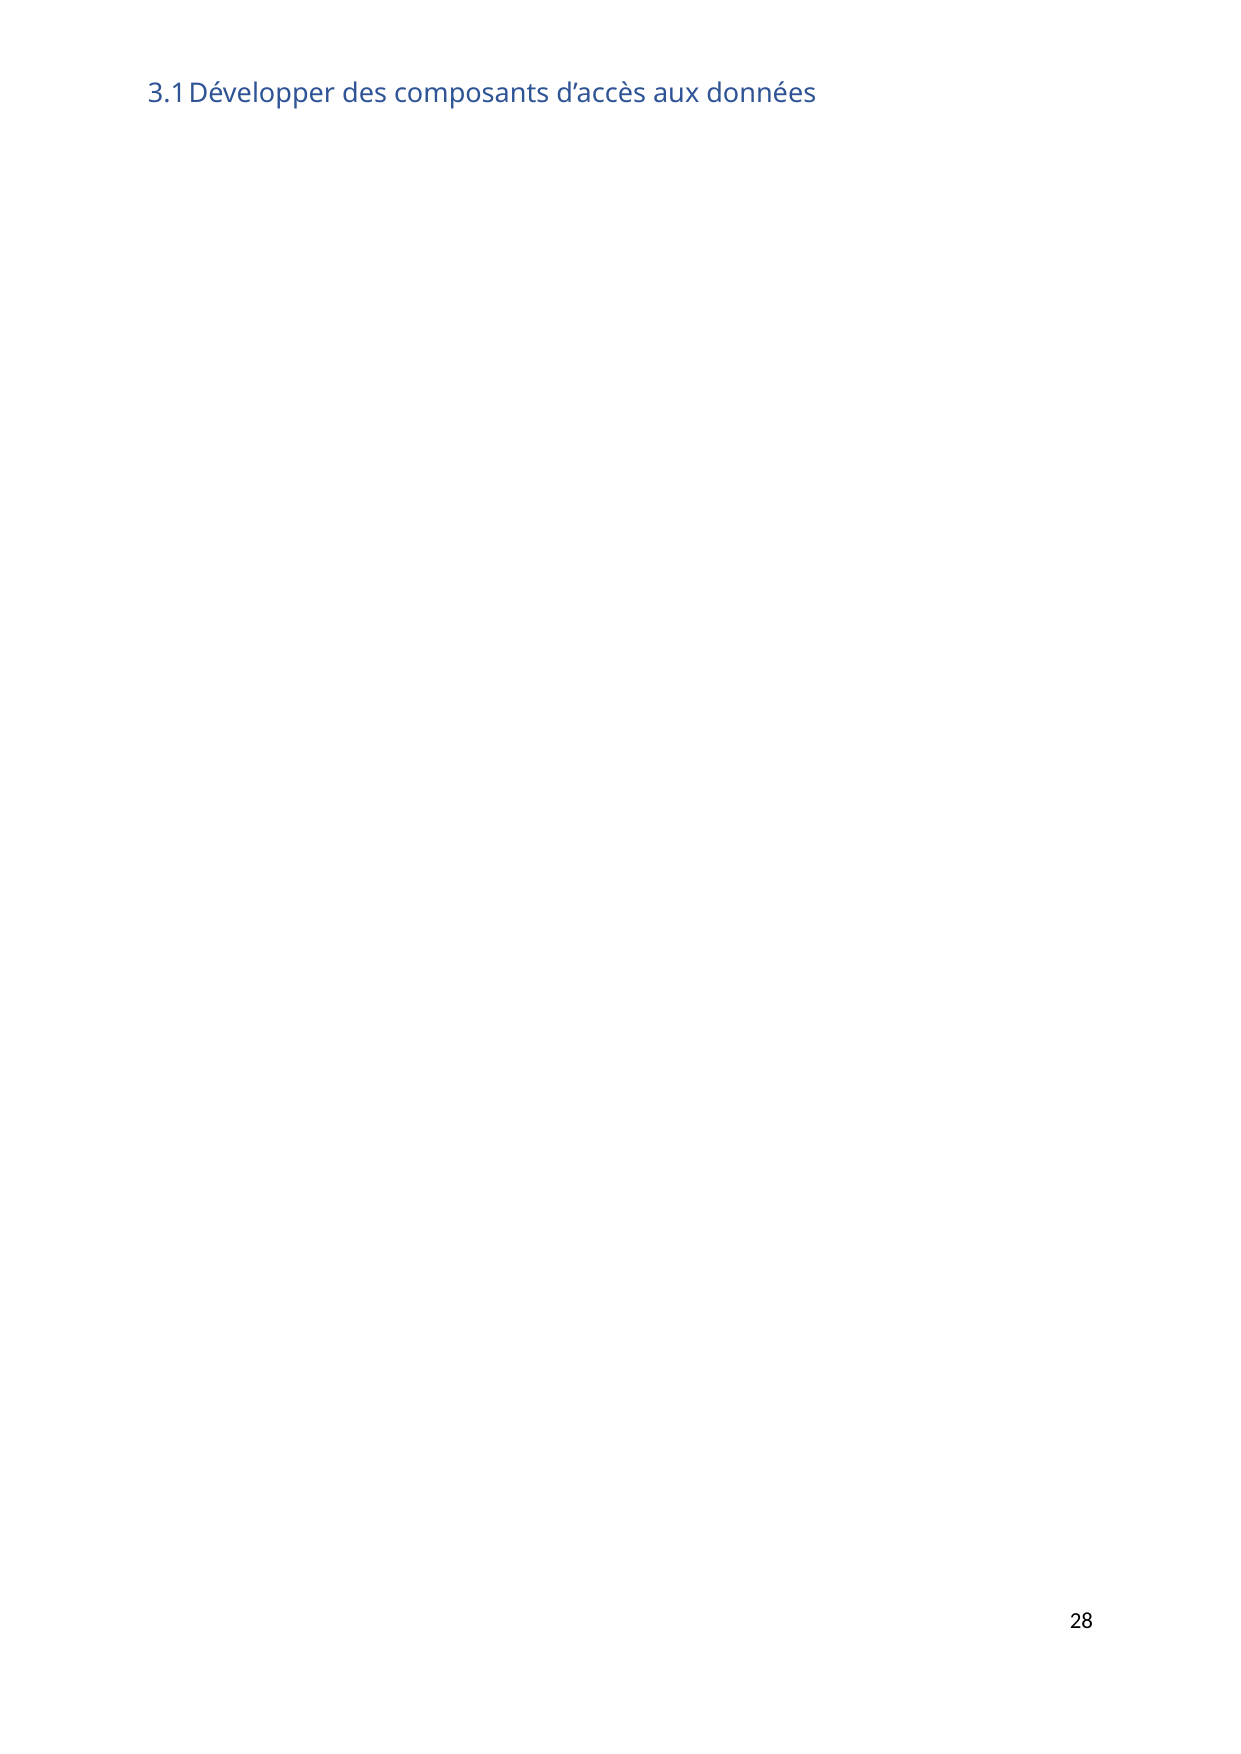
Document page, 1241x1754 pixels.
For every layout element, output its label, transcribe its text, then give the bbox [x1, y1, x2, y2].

list Développer des composants d’accès aux données [148, 74, 1093, 111]
